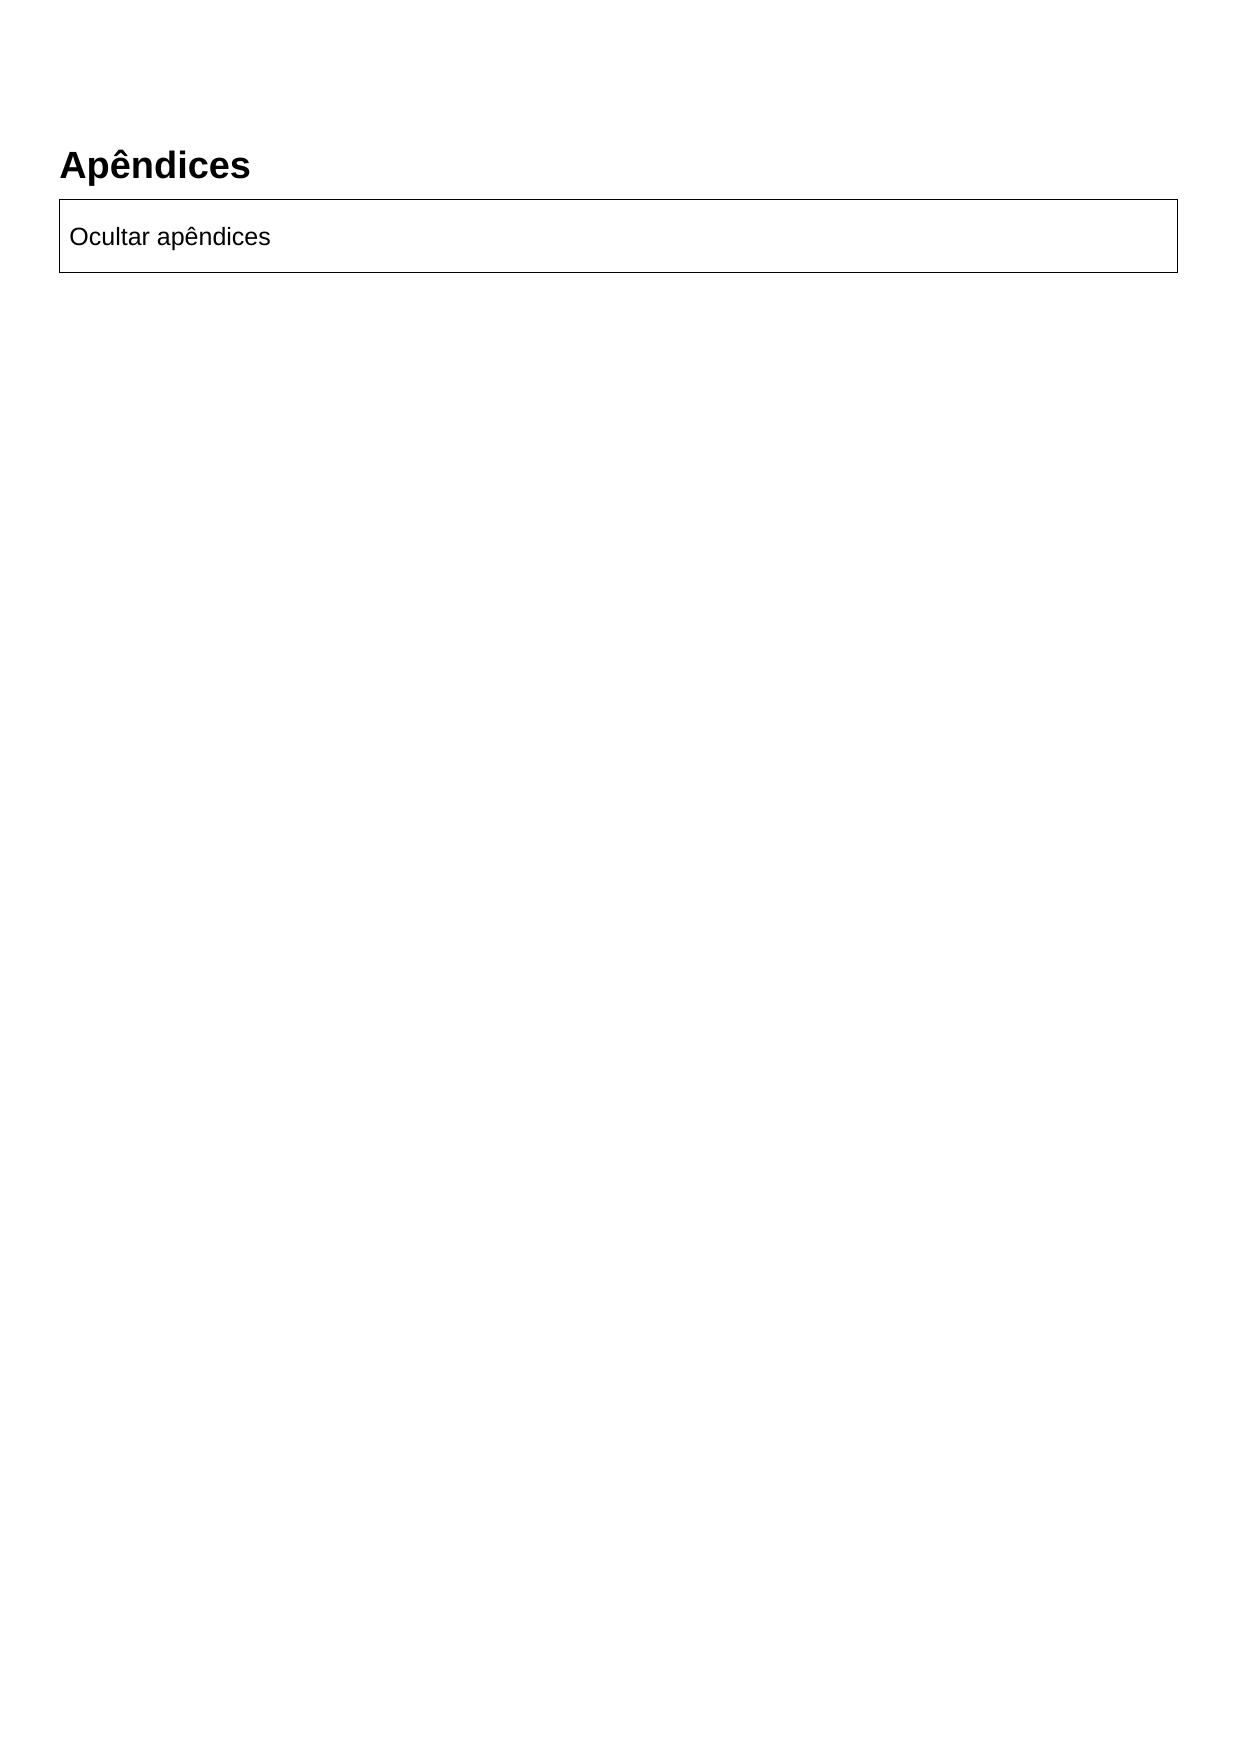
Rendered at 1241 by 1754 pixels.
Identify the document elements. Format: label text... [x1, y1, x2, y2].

subtitle Apêndices [59, 143, 1181, 187]
